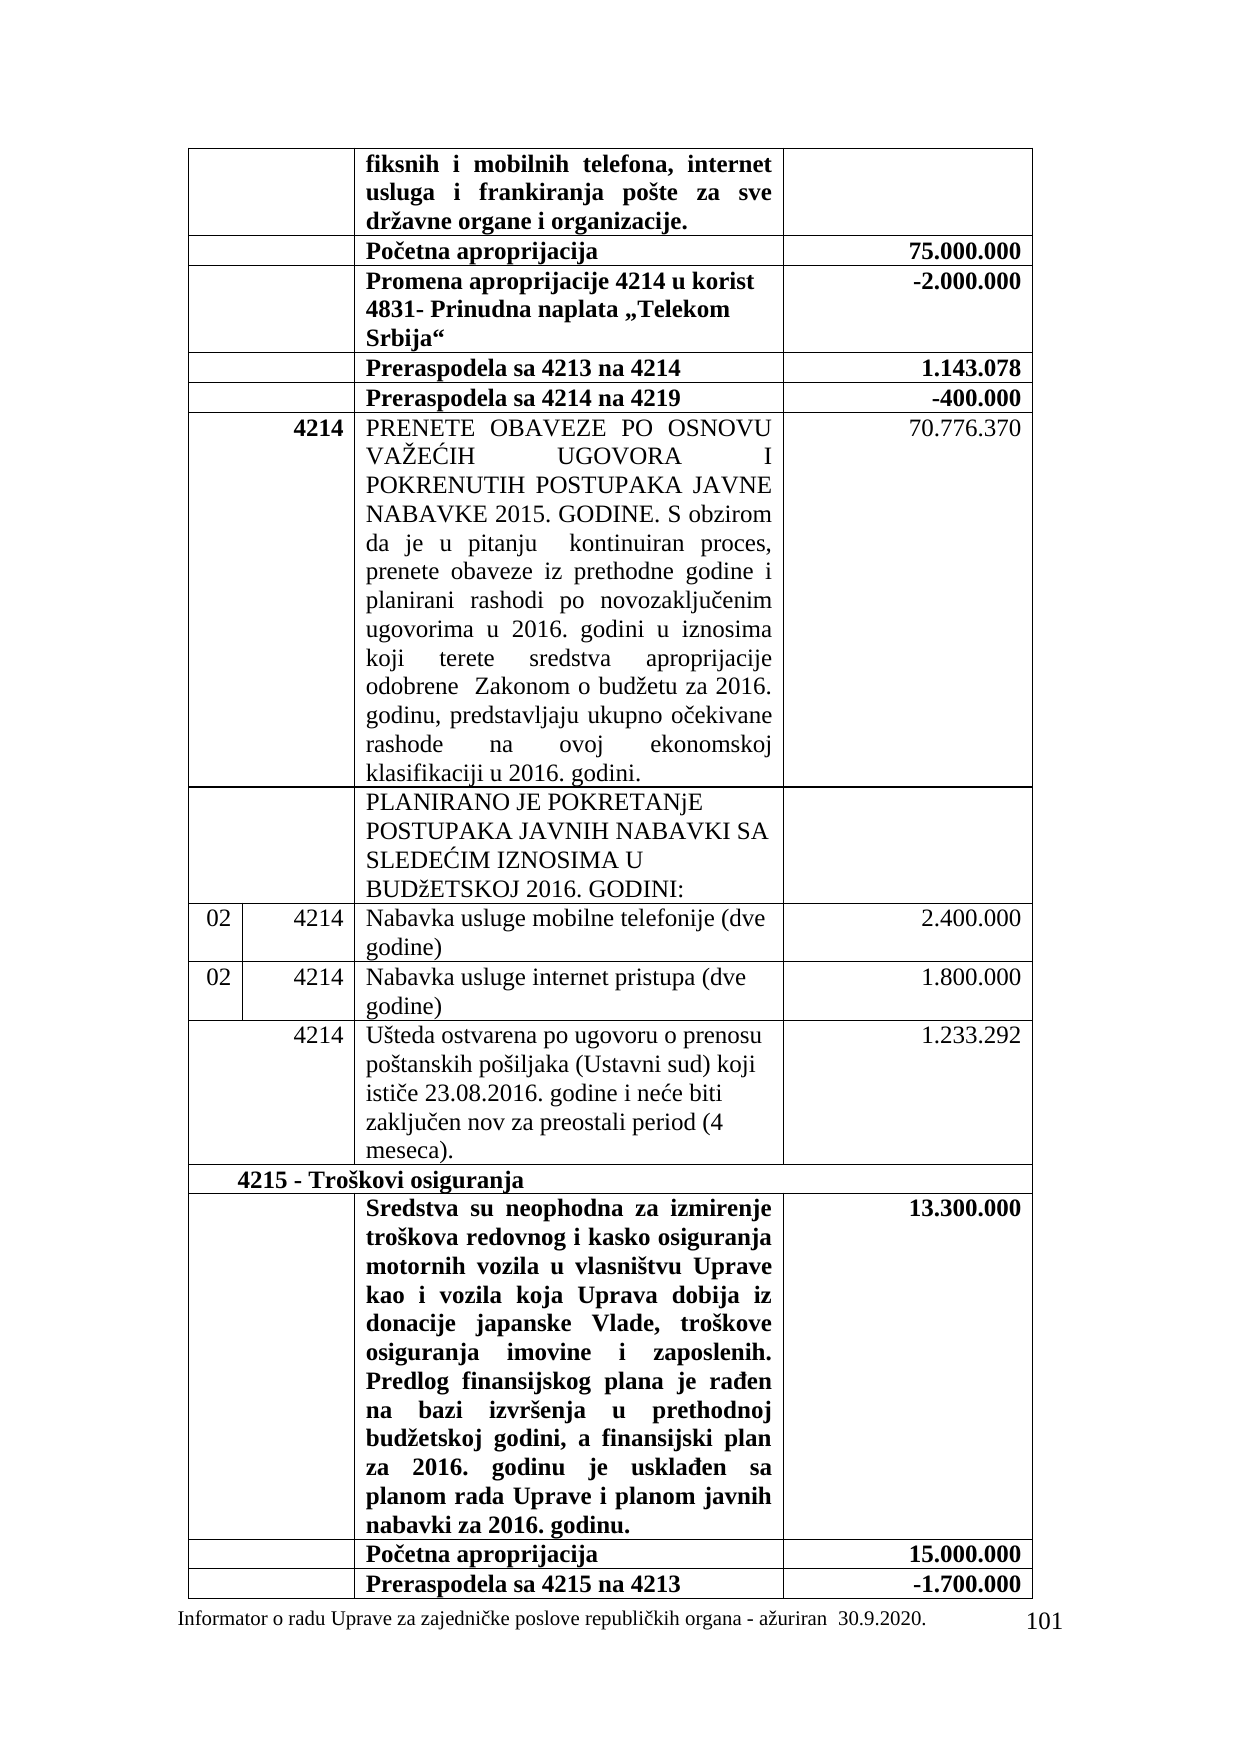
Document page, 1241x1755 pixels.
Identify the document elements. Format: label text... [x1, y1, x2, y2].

table_cell 02 [189, 904, 242, 961]
table_cell 4214 [189, 413, 354, 786]
table_cell [1033, 903, 1074, 961]
table_cell [1033, 352, 1074, 382]
table_cell [784, 149, 1032, 235]
table_cell Nabavka usluge internet pristupa (dve godine) [355, 962, 783, 1019]
table_cell [1033, 235, 1074, 265]
table_cell Promena aproprijacije 4214 u korist 4831- Prinudna naplata „Telekom Srbija“ [355, 266, 783, 352]
table_cell 13.300.000 [784, 1194, 1032, 1538]
table_cell -400.000 [784, 383, 1032, 412]
table_cell 02 [189, 962, 242, 1019]
table_cell [189, 1569, 354, 1598]
table_cell 4215 - Troškovi osiguranja [189, 1165, 1032, 1192]
table_cell [1033, 1193, 1074, 1538]
table_cell [189, 353, 354, 382]
table_cell 4214 [189, 1021, 354, 1164]
table_cell [1033, 786, 1074, 902]
table_cell fiksnih i mobilnih telefona, internet usluga i frankiranja pošte za sve državne organe i organizacije. [355, 149, 783, 235]
table_cell 1.233.292 [784, 1021, 1032, 1164]
table_cell -1.700.000 [784, 1569, 1032, 1598]
table_cell [1033, 1164, 1074, 1192]
table_cell PRENETE OBAVEZE PO OSNOVU VAŽEĆIH UGOVORA I POKRENUTIH POSTUPAKA JAVNE NABAVKE 2015. GODINE. S obzirom da je u pitanju kontinuiran proces, prenete obaveze iz prethodne godine i planirani rashodi po novozaklјučenim ugovorima u 2016. godini u iznosima koji terete sredstva aproprijacije odobrene Zakonom o budžetu za 2016. godinu, predstavlјaju ukupno očekivane rashode na ovoj ekonomskoj klasifikaciji u 2016. godini. [355, 413, 783, 786]
table_cell [1033, 961, 1074, 1019]
table_cell 4214 [243, 962, 354, 1019]
table_cell Preraspodela sa 4215 na 4213 [355, 1569, 783, 1598]
table_cell [189, 1194, 354, 1538]
table_cell [189, 383, 354, 412]
table_cell 75.000.000 [784, 236, 1032, 265]
table_cell [1033, 1020, 1074, 1164]
table_cell 1.800.000 [784, 962, 1032, 1019]
table_cell 70.776.370 [784, 413, 1032, 786]
table_cell Početna aproprijacija [355, 1540, 783, 1568]
table_cell PLANIRANO JE POKRETANјE POSTUPAKA JAVNIH NABAVKI SA SLEDEĆIM IZNOSIMA U BUDžETSKOJ 2016. GODINI: [355, 788, 783, 902]
table_cell 1.143.078 [784, 353, 1032, 382]
table_cell [1033, 265, 1074, 352]
table_cell [1033, 1568, 1074, 1598]
table_cell Početna aproprijacija [355, 236, 783, 265]
table_cell 15.000.000 [784, 1540, 1032, 1568]
table_cell [1033, 148, 1074, 235]
table_cell [189, 266, 354, 352]
table_cell [1033, 1539, 1074, 1568]
table_cell [784, 788, 1032, 902]
table_cell [189, 236, 354, 265]
table_cell -2.000.000 [784, 266, 1032, 352]
table_cell 4214 [243, 904, 354, 961]
table_cell [1033, 382, 1074, 412]
table_cell Preraspodela sa 4213 na 4214 [355, 353, 783, 382]
table_cell [189, 1540, 354, 1568]
table_cell [1033, 412, 1074, 786]
table_cell Nabavka usluge mobilne telefonije (dve godine) [355, 904, 783, 961]
table_cell [189, 149, 354, 235]
table_cell 2.400.000 [784, 904, 1032, 961]
table_cell Ušteda ostvarena po ugovoru o prenosu poštanskih pošilјaka (Ustavni sud) koji ističe 23.08.2016. godine i neće biti zaklјučen nov za preostali period (4 meseca). [355, 1021, 783, 1164]
table_cell Preraspodela sa 4214 na 4219 [355, 383, 783, 412]
table_cell Sredstva su neophodna za izmirenje troškova redovnog i kasko osiguranja motornih vozila u vlasništvu Uprave kao i vozila koja Uprava dobija iz donacije japanske Vlade, troškove osiguranja imovine i zaposlenih. Predlog finansijskog plana je rađen na bazi izvršenja u prethodnoj budžetskoj godini, a finansijski plan za 2016. godinu je usklađen sa planom rada Uprave i planom javnih nabavki za 2016. godinu. [355, 1194, 783, 1538]
table_cell [189, 788, 354, 902]
